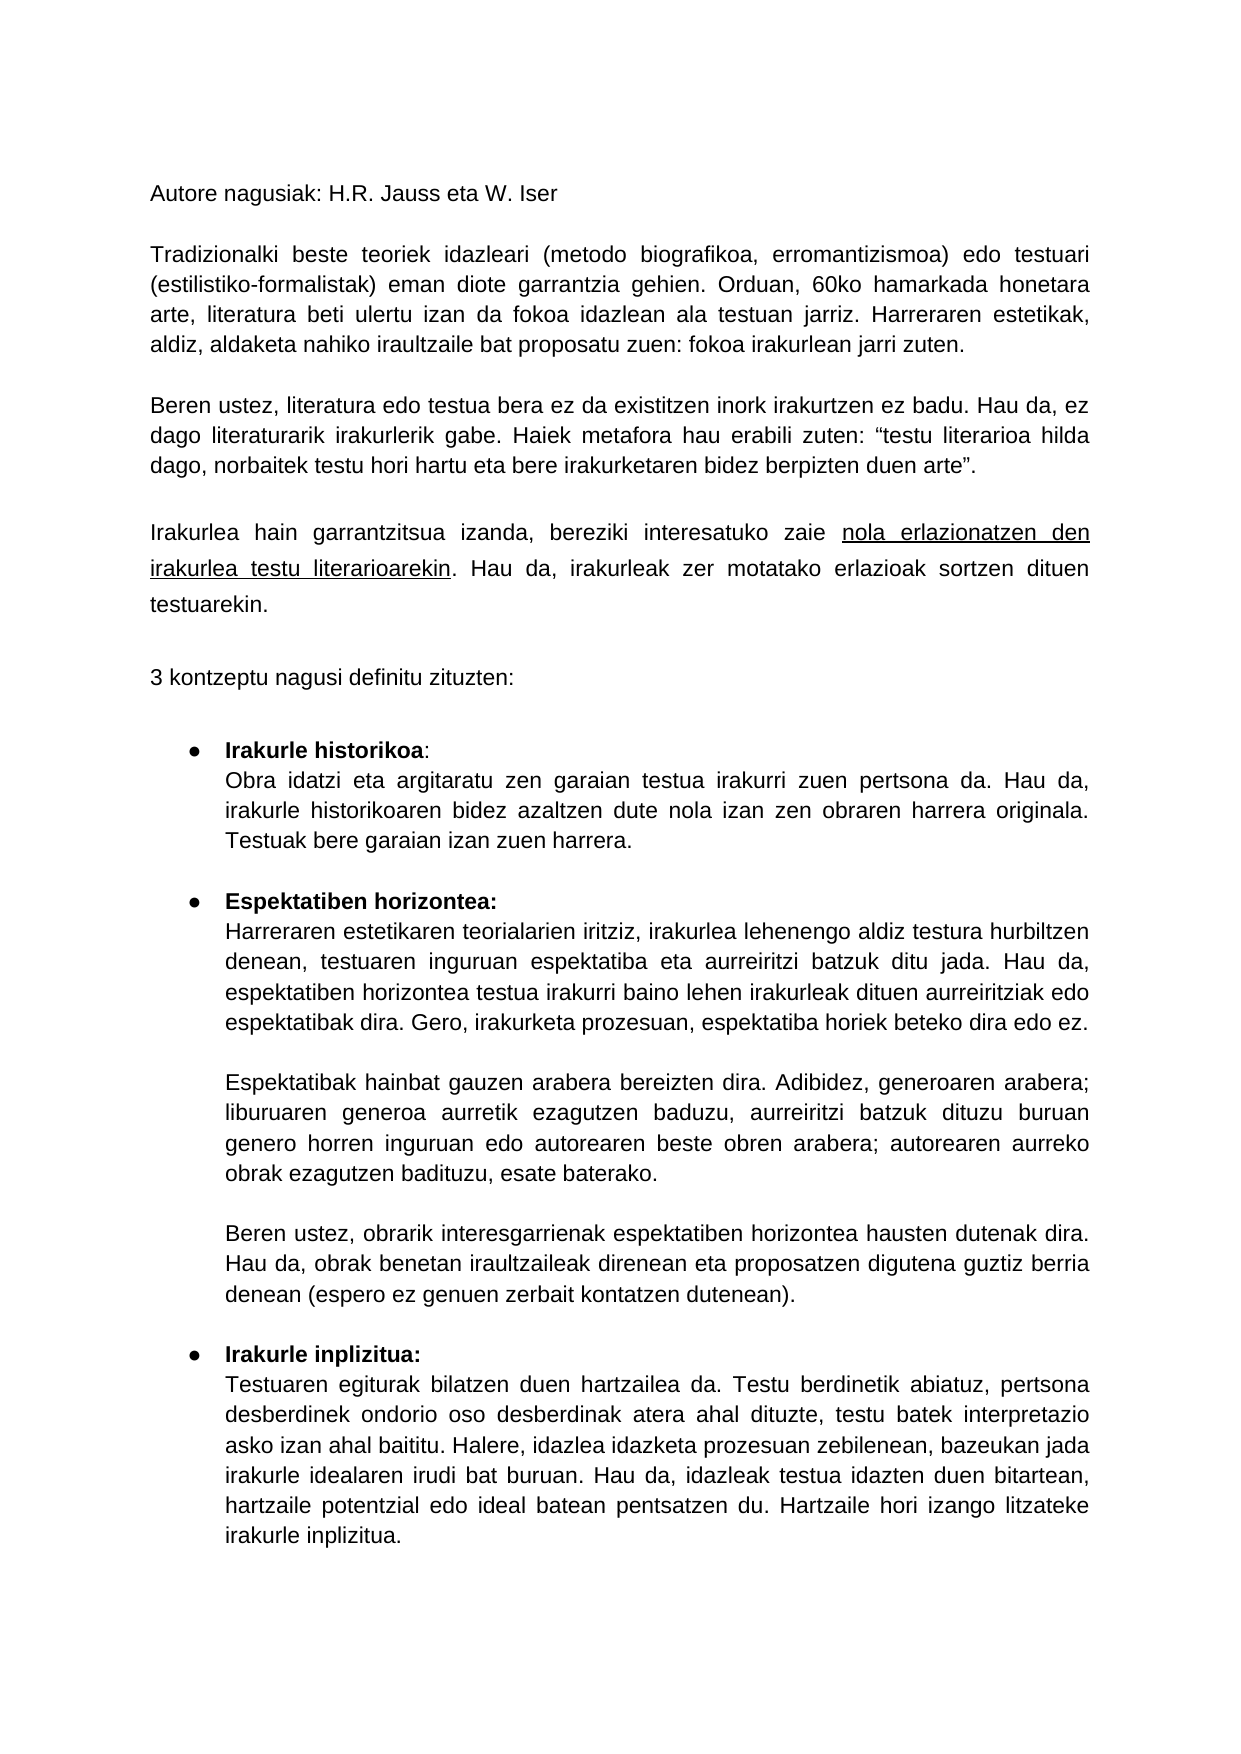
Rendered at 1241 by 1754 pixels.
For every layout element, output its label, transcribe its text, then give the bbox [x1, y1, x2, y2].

text Autore nagusiak: H.R. Jauss eta W. Iser [150, 180, 1090, 207]
text 3 kontzeptu nagusi definitu zituzten: [150, 664, 1090, 690]
text Beren ustez, literatura edo testua bera ez da existitzen inork irakurtzen ez badu. Hau da, ez dago literaturarik irakurlerik gabe. Haiek metafora hau erabili zuten: “testu literarioa hilda dago, norbaitek testu hori hartu eta bere irakurketaren bidez berpizten duen arte”. [150, 392, 1090, 478]
text Harreraren estetikaren teorialarien iritziz, irakurlea lehenengo aldiz testura hurbiltzen denean, testuaren inguruan espektatiba eta aurreiritzi batzuk ditu jada. Hau da, espektatiben horizontea testua irakurri baino lehen irakurleak dituen aurreiritziak edo espektatibak dira. Gero, irakurketa prozesuan, espektatiba horiek beteko dira edo ez. [225, 918, 1090, 1035]
text Tradizionalki beste teoriek idazleari (metodo biografikoa, erromantizismoa) edo testuari (estilistiko-formalistak) eman diote garrantzia gehien. Orduan, 60ko hamarkada honetara arte, literatura beti ulertu izan da fokoa idazlean ala testuan jarriz. Harreraren estetikak, aldiz, aldaketa nahiko iraultzaile bat proposatu zuen: fokoa irakurlean jarri zuten. [150, 241, 1090, 358]
text Testuaren egiturak bilatzen duen hartzailea da. Testu berdinetik abiatuz, pertsona desberdinek ondorio oso desberdinak atera ahal dituzte, testu batek interpretazio asko izan ahal baititu. Halere, idazlea idazketa prozesuan zebilenean, bazeukan jada irakurle idealaren irudi bat buruan. Hau da, idazleak testua idazten duen bitartean, hartzaile potentzial edo ideal batean pentsatzen du. Hartzaile hori izango litzateke irakurle inplizitua. [225, 1371, 1090, 1548]
text Espektatibak hainbat gauzen arabera bereizten dira. Adibidez, generoaren arabera; liburuaren generoa aurretik ezagutzen baduzu, aurreiritzi batzuk dituzu buruan genero horren inguruan edo autorearen beste obren arabera; autorearen aurreko obrak ezagutzen badituzu, esate baterako. [225, 1069, 1090, 1186]
text Beren ustez, obrarik interesgarrienak espektatiben horizontea hausten dutenak dira. Hau da, obrak benetan iraultzaileak direnean eta proposatzen digutena guztiz berria denean (espero ez genuen zerbait kontatzen dutenean). [225, 1220, 1090, 1307]
text Irakurlea hain garrantzitsua izanda, bereziki interesatuko zaie nola erlazionatzen den irakurlea testu literarioarekin. Hau da, irakurleak zer motatako erlazioak sortzen dituen testuarekin. [150, 519, 1090, 618]
list Espektatiben horizontea: [187, 888, 1090, 914]
text Obra idatzi eta argitaratu zen garaian testua irakurri zuen pertsona da. Hau da, irakurle historikoaren bidez azaltzen dute nola izan zen obraren harrera originala. Testuak bere garaian izan zuen harrera. [225, 767, 1090, 854]
list Irakurle historikoa: [187, 737, 1090, 763]
list Irakurle inplizitua: [187, 1341, 1090, 1367]
